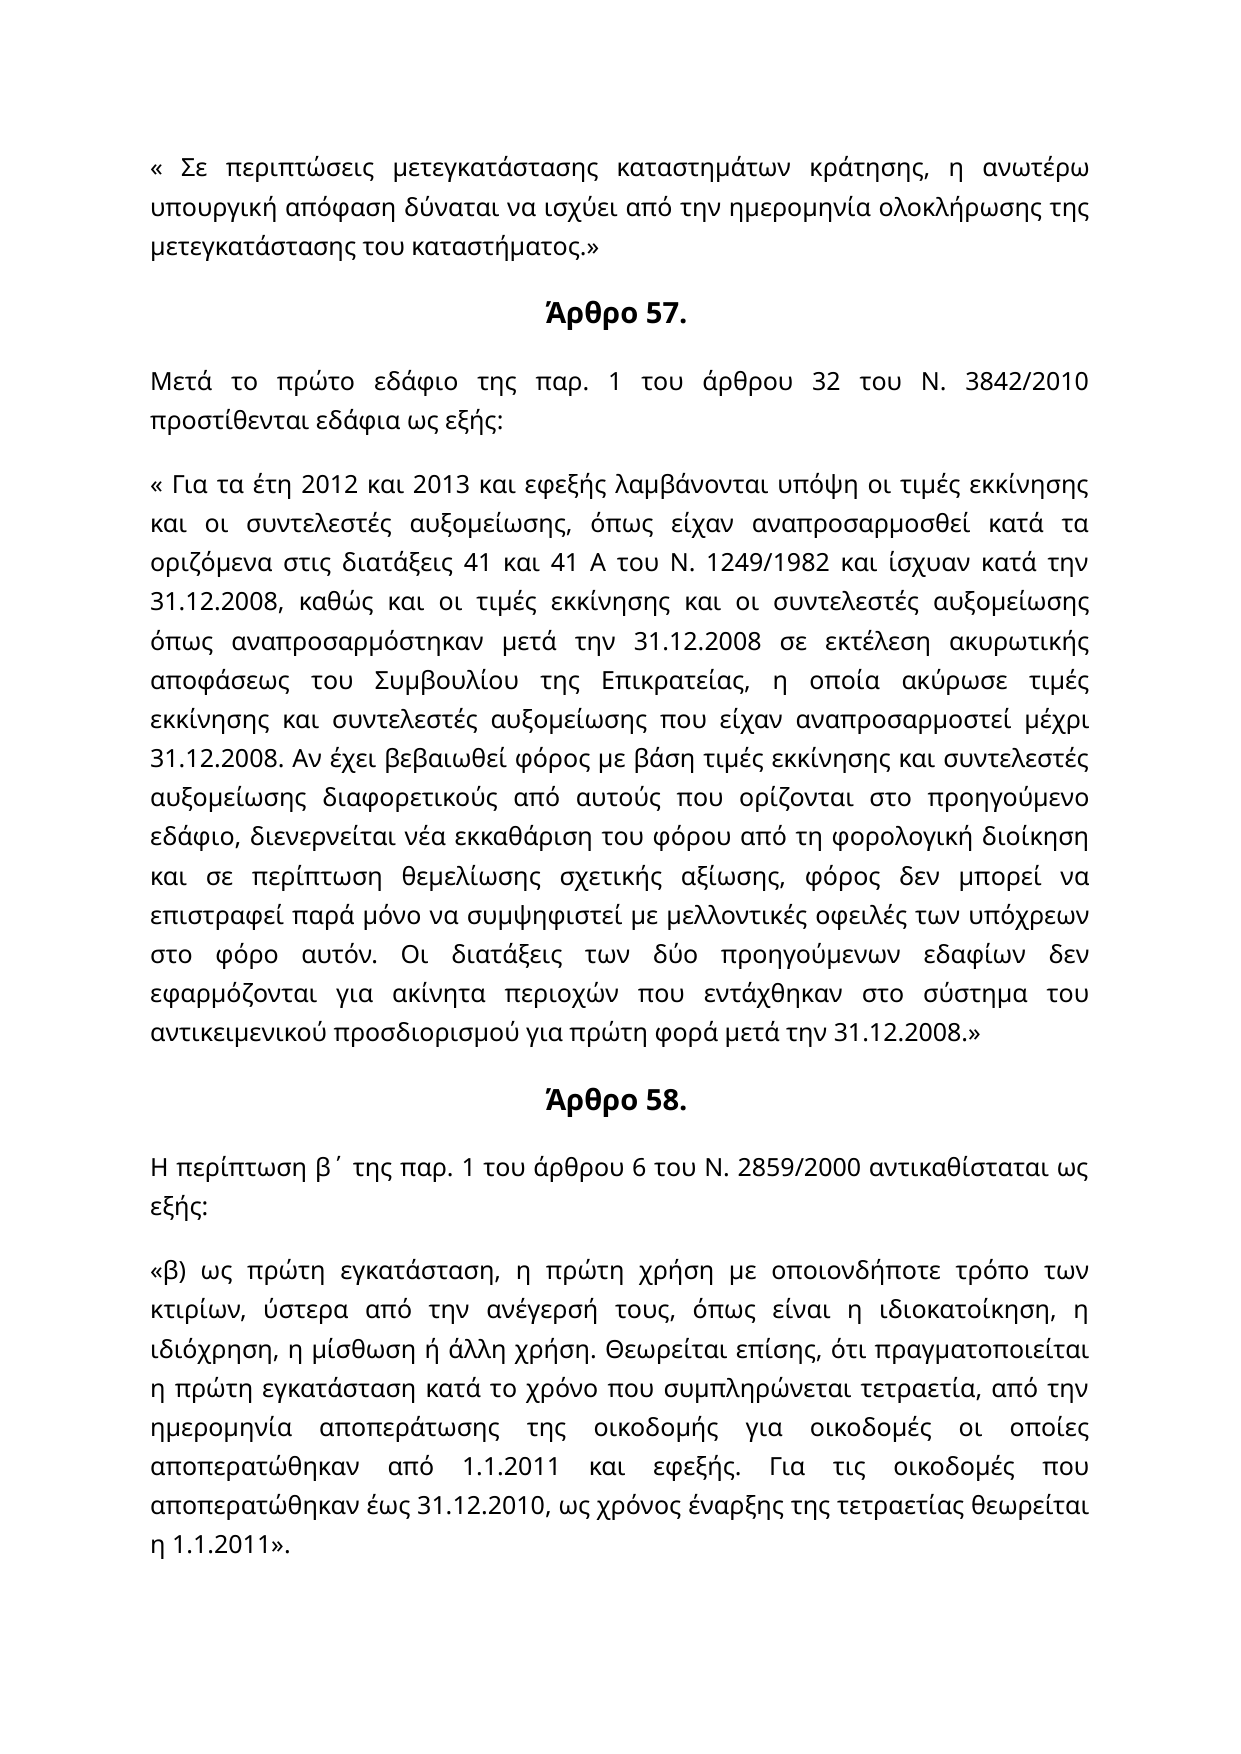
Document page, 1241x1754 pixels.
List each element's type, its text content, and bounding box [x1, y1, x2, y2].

text Η περίπτωση β΄ της παρ. 1 του άρθρου 6 του Ν. 2859/2000 αντικαθίσταται ως εξής: [150, 1149, 1090, 1223]
text « Σε περιπτώσεις μετεγκατάστασης καταστημάτων κράτησης, η ανωτέρω υπουργική απόφαση δύναται να ισχύει από την ημερομηνία ολοκλήρωσης της μετεγκατάστασης του καταστήματος.» [150, 150, 1090, 262]
subtitle Άρθρο 57. [150, 292, 1090, 332]
text Μετά το πρώτο εδάφιο της παρ. 1 του άρθρου 32 του Ν. 3842/2010 προστίθενται εδάφια ως εξής: [150, 363, 1090, 436]
text «β) ως πρώτη εγκατάσταση, η πρώτη χρήση με οποιονδήποτε τρόπο των κτιρίων, ύστερα από την ανέγερσή τους, όπως είναι η ιδιοκατοίκηση, η ιδιόχρηση, η μίσθωση ή άλλη χρήση. Θεωρείται επίσης, ότι πραγματοποιείται η πρώτη εγκατάσταση κατά το χρόνο που συμπληρώνεται τετραετία, από την ημερομηνία αποπεράτωσης της οικοδομής για οικοδομές οι οποίες αποπερατώθηκαν από 1.1.2011 και εφεξής. Για τις οικοδομές που αποπερατώθηκαν έως 31.12.2010, ως χρόνος έναρξης της τετραετίας θεωρείται η 1.1.2011». [150, 1253, 1090, 1561]
subtitle Άρθρο 58. [150, 1079, 1090, 1119]
text « Για τα έτη 2012 και 2013 και εφεξής λαμβάνονται υπόψη οι τιμές εκκίνησης και οι συντελεστές αυξομείωσης, όπως είχαν αναπροσαρμοσθεί κατά τα οριζόμενα στις διατάξεις 41 και 41 Α του Ν. 1249/1982 και ίσχυαν κατά την 31.12.2008, καθώς και οι τιμές εκκίνησης και οι συντελεστές αυξομείωσης όπως αναπροσαρμόστηκαν μετά την 31.12.2008 σε εκτέλεση ακυρωτικής αποφάσεως του Συμβουλίου της Επικρατείας, η οποία ακύρωσε τιμές εκκίνησης και συντελεστές αυξομείωσης που είχαν αναπροσαρμοστεί μέχρι 31.12.2008. Αν έχει βεβαιωθεί φόρος με βάση τιμές εκκίνησης και συντελεστές αυξομείωσης διαφορετικούς από αυτούς που ορίζονται στο προηγούμενο εδάφιο, διενερνείται νέα εκκαθάριση του φόρου από τη φορολογική διοίκηση και σε περίπτωση θεμελίωσης σχετικής αξίωσης, φόρος δεν μπορεί να επιστραφεί παρά μόνο να συμψηφιστεί με μελλοντικές οφειλές των υπόχρεων στο φόρο αυτόν. Οι διατάξεις των δύο προηγούμενων εδαφίων δεν εφαρμόζονται για ακίνητα περιοχών που εντάχθηκαν στο σύστημα του αντικειμενικού προσδιορισμού για πρώτη φορά μετά την 31.12.2008.» [150, 466, 1090, 1049]
